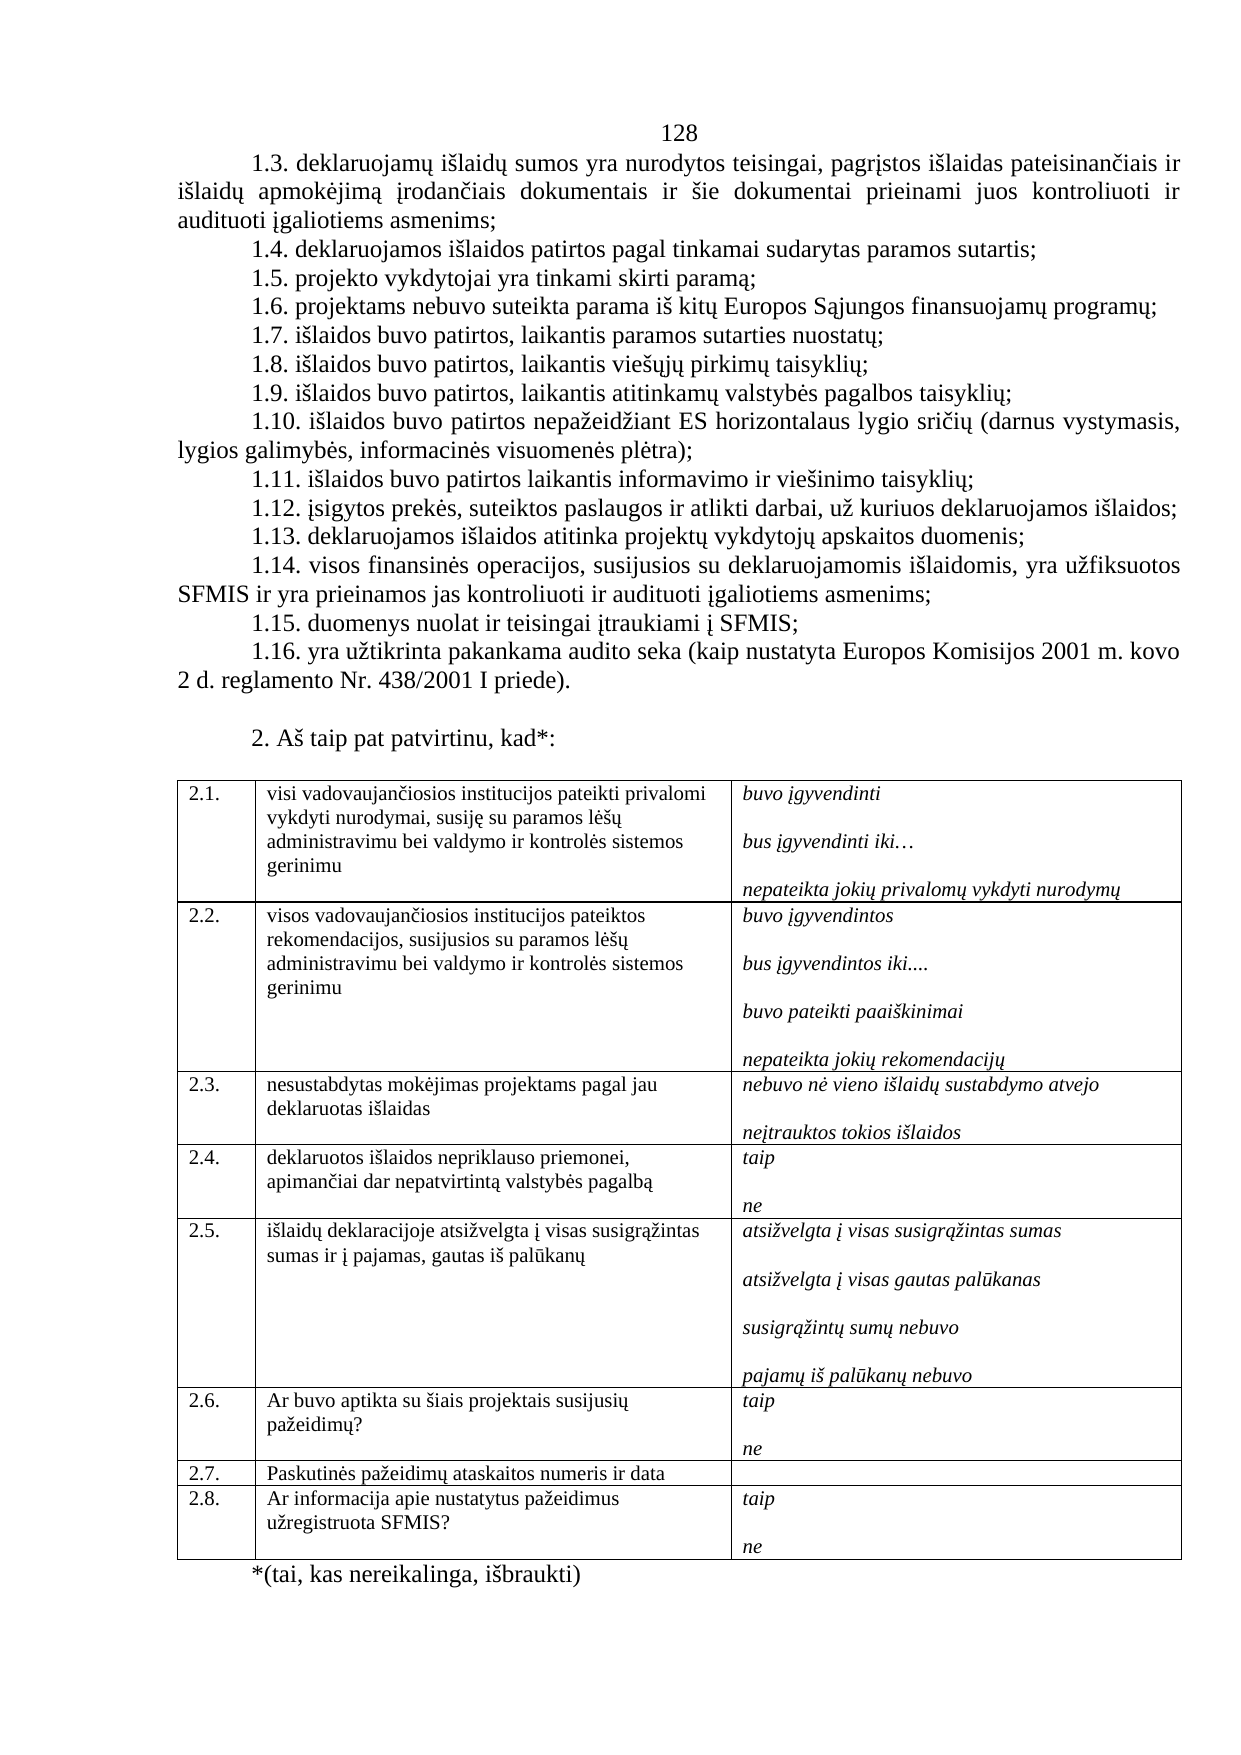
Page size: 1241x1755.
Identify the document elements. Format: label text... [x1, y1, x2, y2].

text 1.12. įsigytos prekės, suteiktos paslaugos ir atlikti darbai, už kuriuos deklaruojamos išlaidos; [177, 493, 1181, 521]
table_header 2.1. [178, 781, 255, 901]
text 2. Aš taip pat patvirtinu, kad*: [177, 723, 1181, 751]
text 1.4. deklaruojamos išlaidos patirtos pagal tinkamai sudarytas paramos sutartis; [177, 234, 1181, 263]
table_cell nebuvo nė vieno išlaidų sustabdymo atvejo neįtrauktos tokios išlaidos [732, 1072, 1181, 1144]
table_cell taip ne [732, 1388, 1181, 1460]
text 1.15. duomenys nuolat ir teisingai įtraukiami į SFMIS; [177, 608, 1181, 636]
text 1.5. projekto vykdytojai yra tinkami skirti paramą; [177, 263, 1181, 291]
table_cell taip ne [732, 1486, 1181, 1558]
table_cell Ar informacija apie nustatytus pažeidimus užregistruota SFMIS? [256, 1486, 731, 1558]
text 1.7. išlaidos buvo patirtos, laikantis paramos sutarties nuostatų; [177, 320, 1181, 349]
table_cell 2.3. [178, 1072, 255, 1144]
table_cell buvo įgyvendintos bus įgyvendintos iki.... buvo pateikti paaiškinimai nepateikta jokių rekomendacijų [732, 903, 1181, 1071]
text 1.3. deklaruojamų išlaidų sumos yra nurodytos teisingai, pagrįstos išlaidas pateisinančiais ir išlaidų apmokėjimą įrodančiais dokumentais ir šie dokumentai prieinami juos kontroliuoti ir audituoti įgaliotiems asmenims; [177, 148, 1181, 234]
table_cell taip ne [732, 1145, 1181, 1217]
table_header buvo įgyvendinti bus įgyvendinti iki… nepateikta jokių privalomų vykdyti nurodymų [732, 781, 1181, 901]
table_cell Ar buvo aptikta su šiais projektais susijusių pažeidimų? [256, 1388, 731, 1460]
table_cell 2.6. [178, 1388, 255, 1460]
text 1.6. projektams nebuvo suteikta parama iš kitų Europos Sąjungos finansuojamų programų; [177, 291, 1181, 320]
table_cell 2.5. [178, 1219, 255, 1387]
table_cell [732, 1461, 1181, 1485]
text 1.9. išlaidos buvo patirtos, laikantis atitinkamų valstybės pagalbos taisyklių; [177, 378, 1181, 406]
table_cell atsižvelgta į visas susigrąžintas sumas atsižvelgta į visas gautas palūkanas susigrąžintų sumų nebuvo pajamų iš palūkanų nebuvo [732, 1219, 1181, 1387]
table_cell 2.4. [178, 1145, 255, 1217]
text 1.14. visos finansinės operacijos, susijusios su deklaruojamomis išlaidomis, yra užfiksuotos SFMIS ir yra prieinamos jas kontroliuoti ir audituoti įgaliotiems asmenims; [177, 550, 1181, 608]
text 1.10. išlaidos buvo patirtos nepažeidžiant ES horizontalaus lygio sričių (darnus vystymasis, lygios galimybės, informacinės visuomenės plėtra); [177, 406, 1181, 464]
table_cell nesustabdytas mokėjimas projektams pagal jau deklaruotas išlaidas [256, 1072, 731, 1144]
text 1.13. deklaruojamos išlaidos atitinka projektų vykdytojų apskaitos duomenis; [177, 521, 1181, 550]
table_cell visos vadovaujančiosios institucijos pateiktos rekomendacijos, susijusios su paramos lėšų administravimu bei valdymo ir kontrolės sistemos gerinimu [256, 903, 731, 1071]
table_cell 2.7. [178, 1461, 255, 1485]
table_cell Paskutinės pažeidimų ataskaitos numeris ir data [256, 1461, 731, 1485]
text 1.16. yra užtikrinta pakankama audito seka (kaip nustatyta Europos Komisijos 2001 m. kovo 2 d. reglamento Nr. 438/2001 I priede). [177, 636, 1181, 694]
text 1.11. išlaidos buvo patirtos laikantis informavimo ir viešinimo taisyklių; [177, 464, 1181, 493]
table_cell deklaruotos išlaidos nepriklauso priemonei, apimančiai dar nepatvirtintą valstybės pagalbą [256, 1145, 731, 1217]
table_cell 2.2. [178, 903, 255, 1071]
table_cell 2.8. [178, 1486, 255, 1558]
table_cell išlaidų deklaracijoje atsižvelgta į visas susigrąžintas sumas ir į pajamas, gautas iš palūkanų [256, 1219, 731, 1387]
table_header visi vadovaujančiosios institucijos pateikti privalomi vykdyti nurodymai, susiję su paramos lėšų administravimu bei valdymo ir kontrolės sistemos gerinimu [256, 781, 731, 901]
text *(tai, kas nereikalinga, išbraukti) [177, 1560, 1181, 1588]
text 1.8. išlaidos buvo patirtos, laikantis viešųjų pirkimų taisyklių; [177, 349, 1181, 378]
